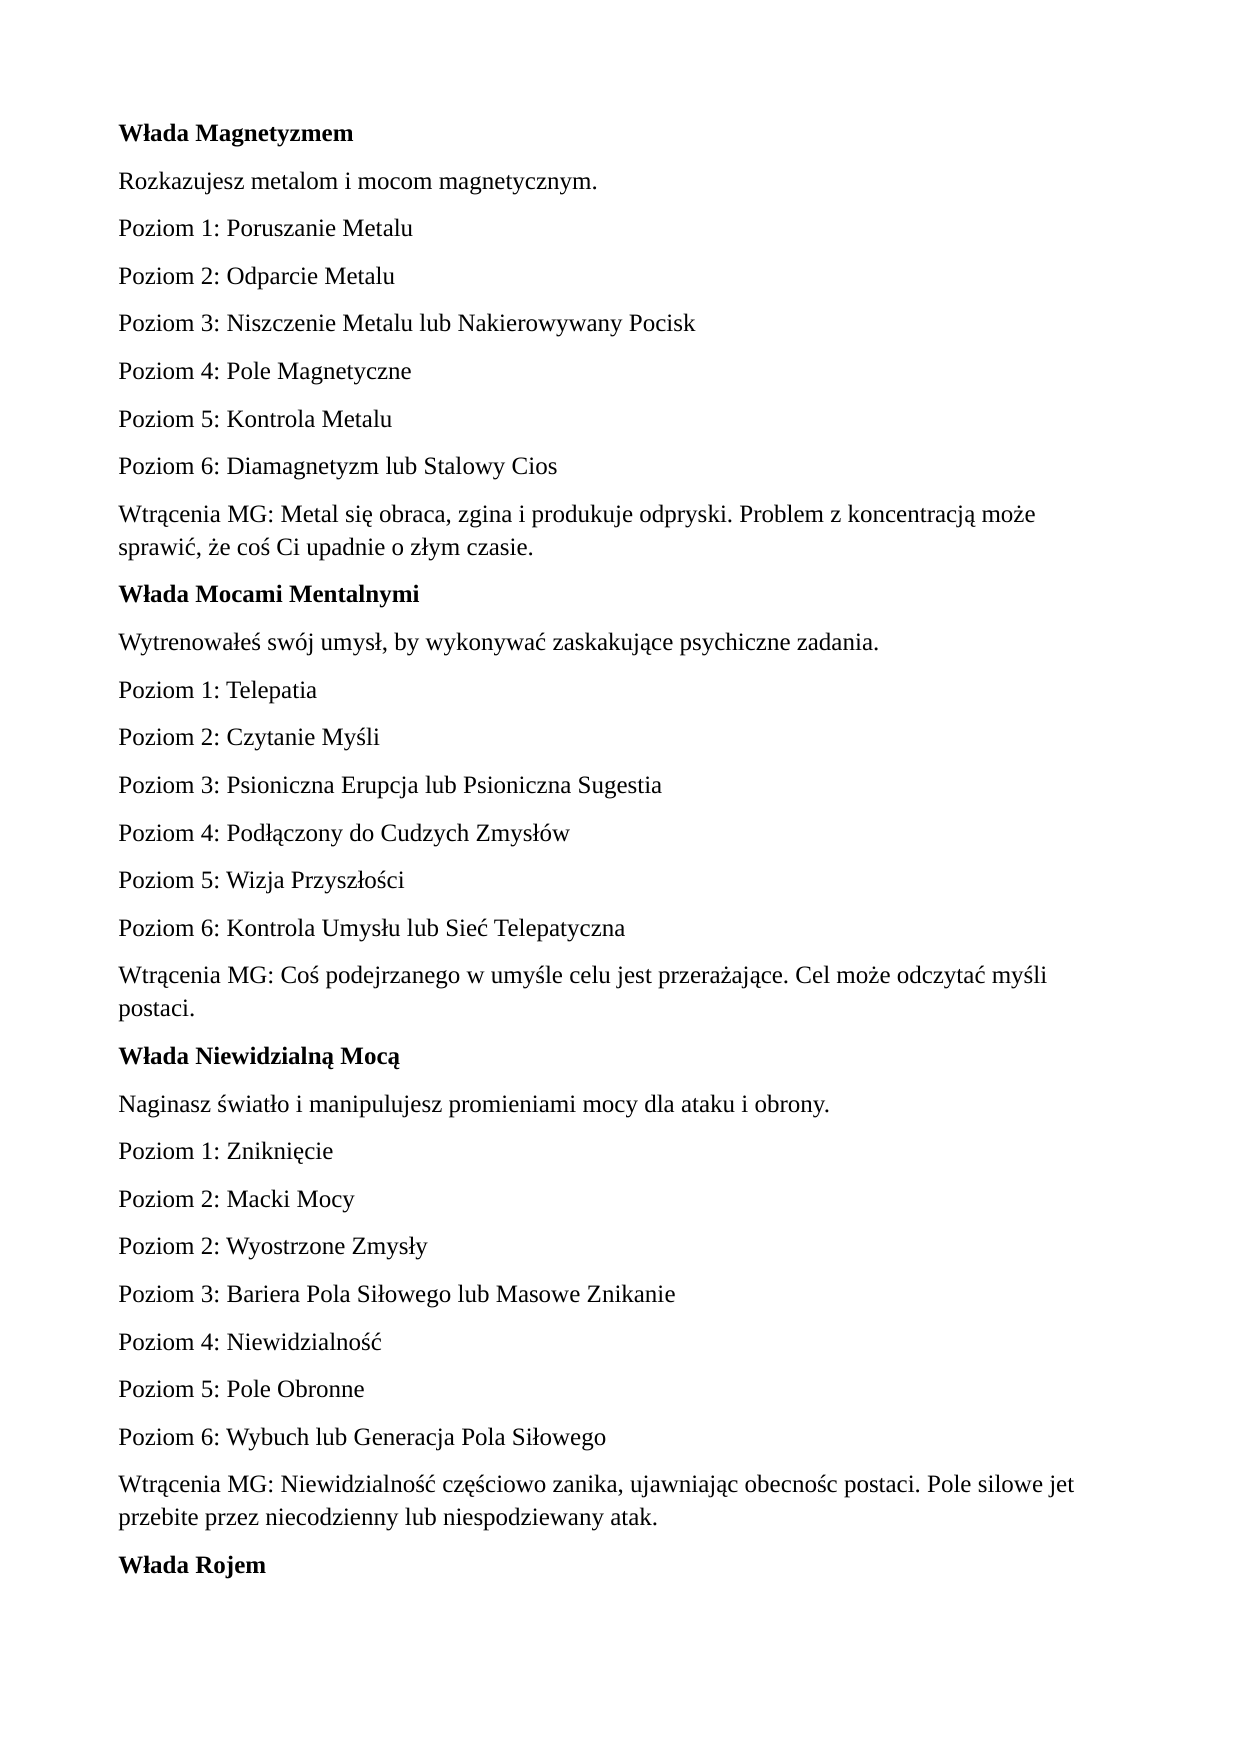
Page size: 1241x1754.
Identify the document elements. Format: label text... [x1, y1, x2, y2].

text Wtrącenia MG: Coś podejrzanego w umyśle celu jest przerażające. Cel może odczytać myśli postaci. [118, 960, 1122, 1022]
text Poziom 5: Pole Obronne [118, 1374, 1122, 1403]
text Poziom 3: Psioniczna Erupcja lub Psioniczna Sugestia [118, 770, 1122, 799]
text Poziom 4: Pole Magnetyczne [118, 356, 1122, 385]
text Poziom 2: Czytanie Myśli [118, 722, 1122, 751]
text Poziom 5: Wizja Przyszłości [118, 865, 1122, 894]
text Poziom 6: Diamagnetyzm lub Stalowy Cios [118, 451, 1122, 480]
text Poziom 1: Telepatia [118, 675, 1122, 703]
text Poziom 1: Zniknięcie [118, 1136, 1122, 1165]
text Poziom 2: Wyostrzone Zmysły [118, 1231, 1122, 1260]
text Poziom 3: Bariera Pola Siłowego lub Masowe Znikanie [118, 1279, 1122, 1308]
text Wytrenowałeś swój umysł, by wykonywać zaskakujące psychiczne zadania. [118, 627, 1122, 656]
text Włada Niewidzialną Mocą [118, 1041, 1122, 1070]
text Poziom 2: Macki Mocy [118, 1184, 1122, 1213]
text Naginasz światło i manipulujesz promieniami mocy dla ataku i obrony. [118, 1089, 1122, 1117]
text Poziom 4: Podłączony do Cudzych Zmysłów [118, 818, 1122, 846]
text Włada Mocami Mentalnymi [118, 579, 1122, 608]
text Włada Rojem [118, 1550, 1122, 1579]
text Poziom 5: Kontrola Metalu [118, 404, 1122, 432]
text Poziom 6: Wybuch lub Generacja Pola Siłowego [118, 1422, 1122, 1451]
text Wtrącenia MG: Niewidzialność częściowo zanika, ujawniając obecnośc postaci. Pole silowe jet przebite przez niecodzienny lub niespodziewany atak. [118, 1469, 1122, 1531]
text Poziom 3: Niszczenie Metalu lub Nakierowywany Pocisk [118, 308, 1122, 337]
text Poziom 6: Kontrola Umysłu lub Sieć Telepatyczna [118, 913, 1122, 942]
text Poziom 2: Odparcie Metalu [118, 261, 1122, 290]
text Rozkazujesz metalom i mocom magnetycznym. [118, 166, 1122, 194]
text Poziom 4: Niewidzialność [118, 1327, 1122, 1355]
text Włada Magnetyzmem [118, 118, 1122, 147]
text Wtrącenia MG: Metal się obraca, zgina i produkuje odpryski. Problem z koncentracją może sprawić, że coś Ci upadnie o złym czasie. [118, 499, 1122, 561]
text Poziom 1: Poruszanie Metalu [118, 213, 1122, 242]
